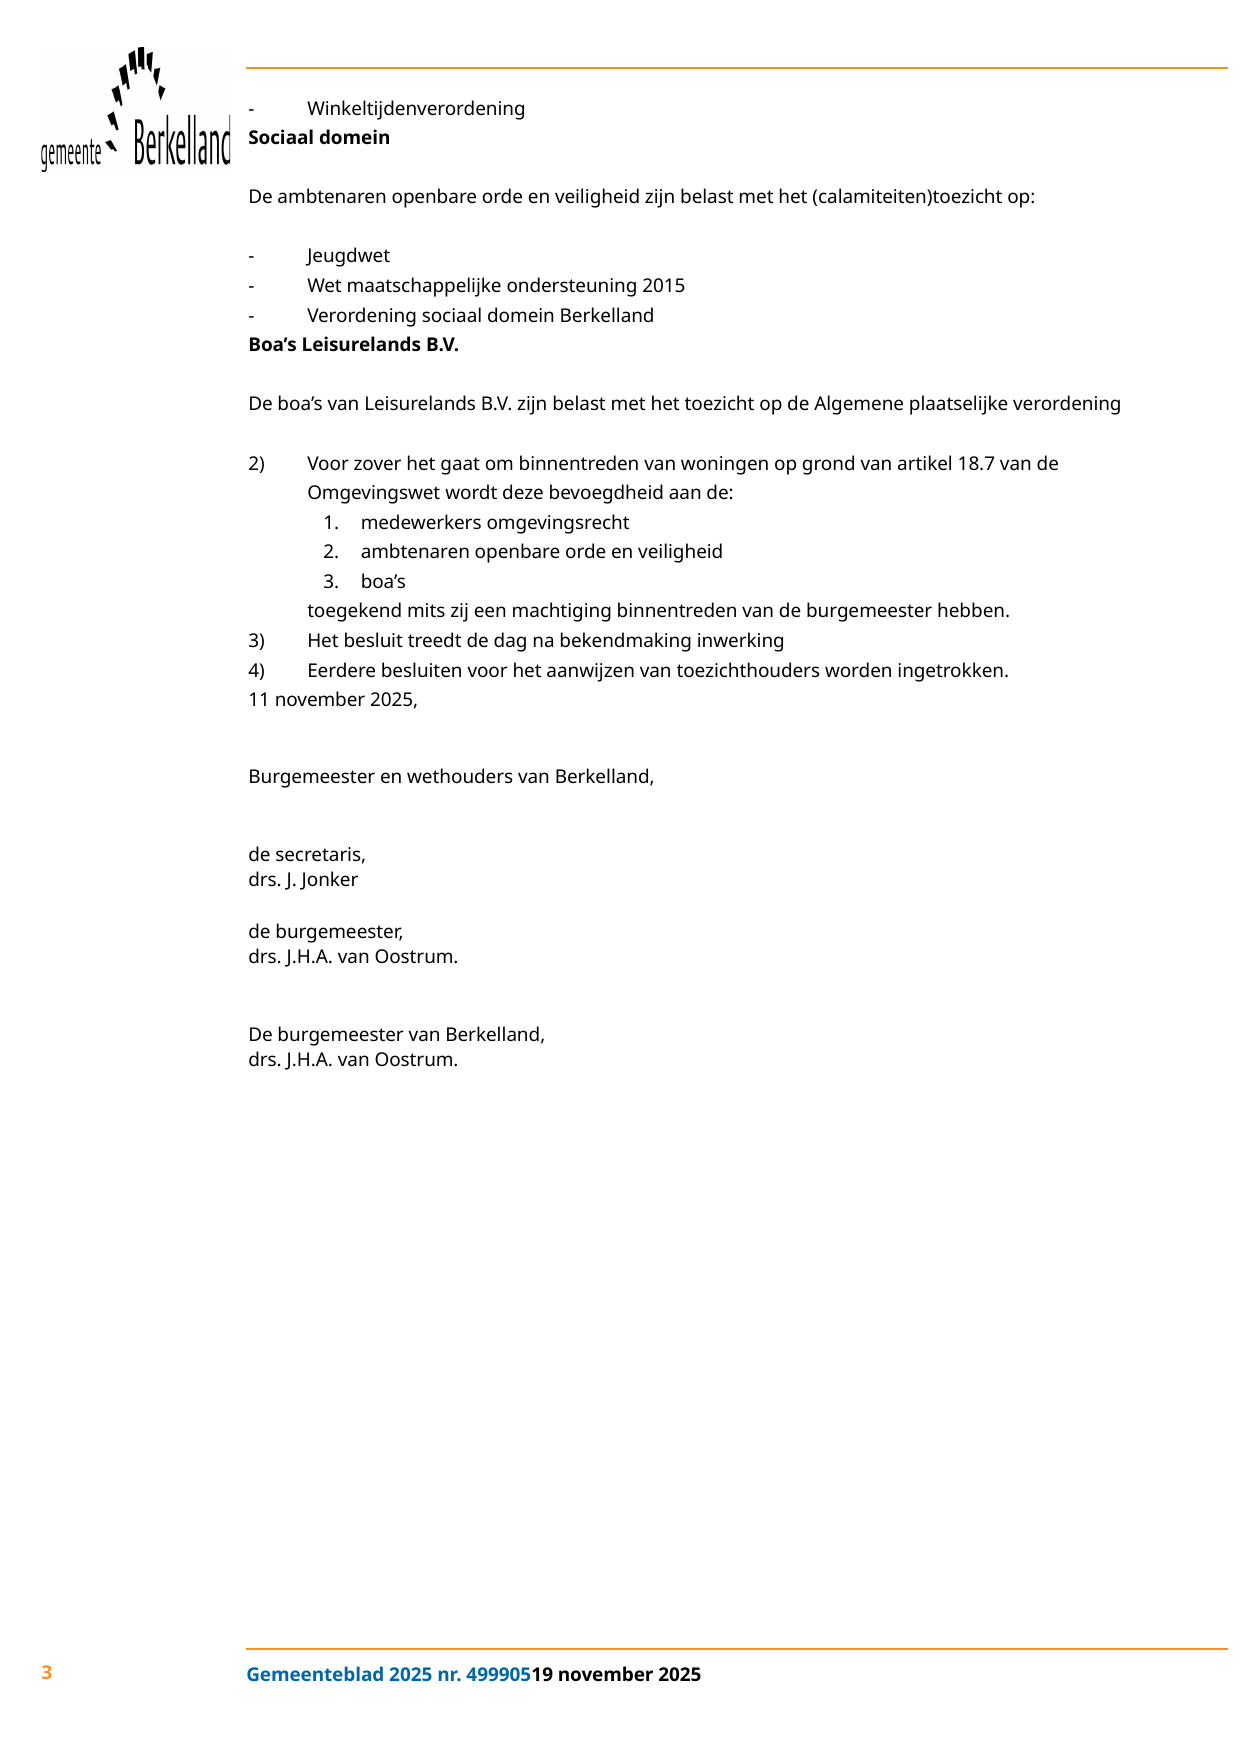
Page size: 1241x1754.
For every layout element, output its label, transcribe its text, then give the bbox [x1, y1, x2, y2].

text De burgemeester van Berkelland, [248, 1021, 1152, 1047]
text drs. J.H.A. van Oostrum. [248, 1047, 1152, 1072]
list Winkeltijdenverordening [248, 95, 1152, 121]
text drs. J. Jonker [248, 867, 1152, 892]
text 11 november 2025, [248, 686, 1152, 712]
text drs. J.H.A. van Oostrum. [248, 944, 1152, 969]
text De boa’s van Leisurelands B.V. zijn belast met het toezicht op de Algemene plaatselijke verordening [248, 391, 1152, 416]
text De ambtenaren openbare orde en veiligheid zijn belast met het (calamiteiten)toezicht op: [248, 183, 1152, 209]
list Verordening sociaal domein Berkelland [248, 302, 1152, 328]
list ambtenaren openbare orde en veiligheid [323, 538, 1152, 564]
list Het besluit treedt de dag na bekendmaking inwerking [248, 627, 1152, 653]
text Boa’s Leisurelands B.V. [248, 331, 1152, 357]
list Voor zover het gaat om binnentreden van woningen op grond van artikel 18.7 van de Omgevingswet wordt deze bevoegdheid aan de: [248, 450, 1152, 505]
list toegekend mits zij een machtiging binnentreden van de burgemeester hebben. [248, 598, 1152, 623]
picture [41, 47, 231, 172]
list boa’s [323, 568, 1152, 594]
list medewerkers omgevingsrecht [323, 509, 1152, 535]
list Eerdere besluiten voor het aanwijzen van toezichthouders worden ingetrokken. [248, 657, 1152, 683]
text Sociaal domein [248, 124, 1152, 150]
list Jeugdwet [248, 243, 1152, 268]
text Burgemeester en wethouders van Berkelland, [248, 764, 1152, 789]
list Wet maatschappelijke ondersteuning 2015 [248, 272, 1152, 298]
text de secretaris, [248, 841, 1152, 867]
text de burgemeester, [248, 918, 1152, 944]
